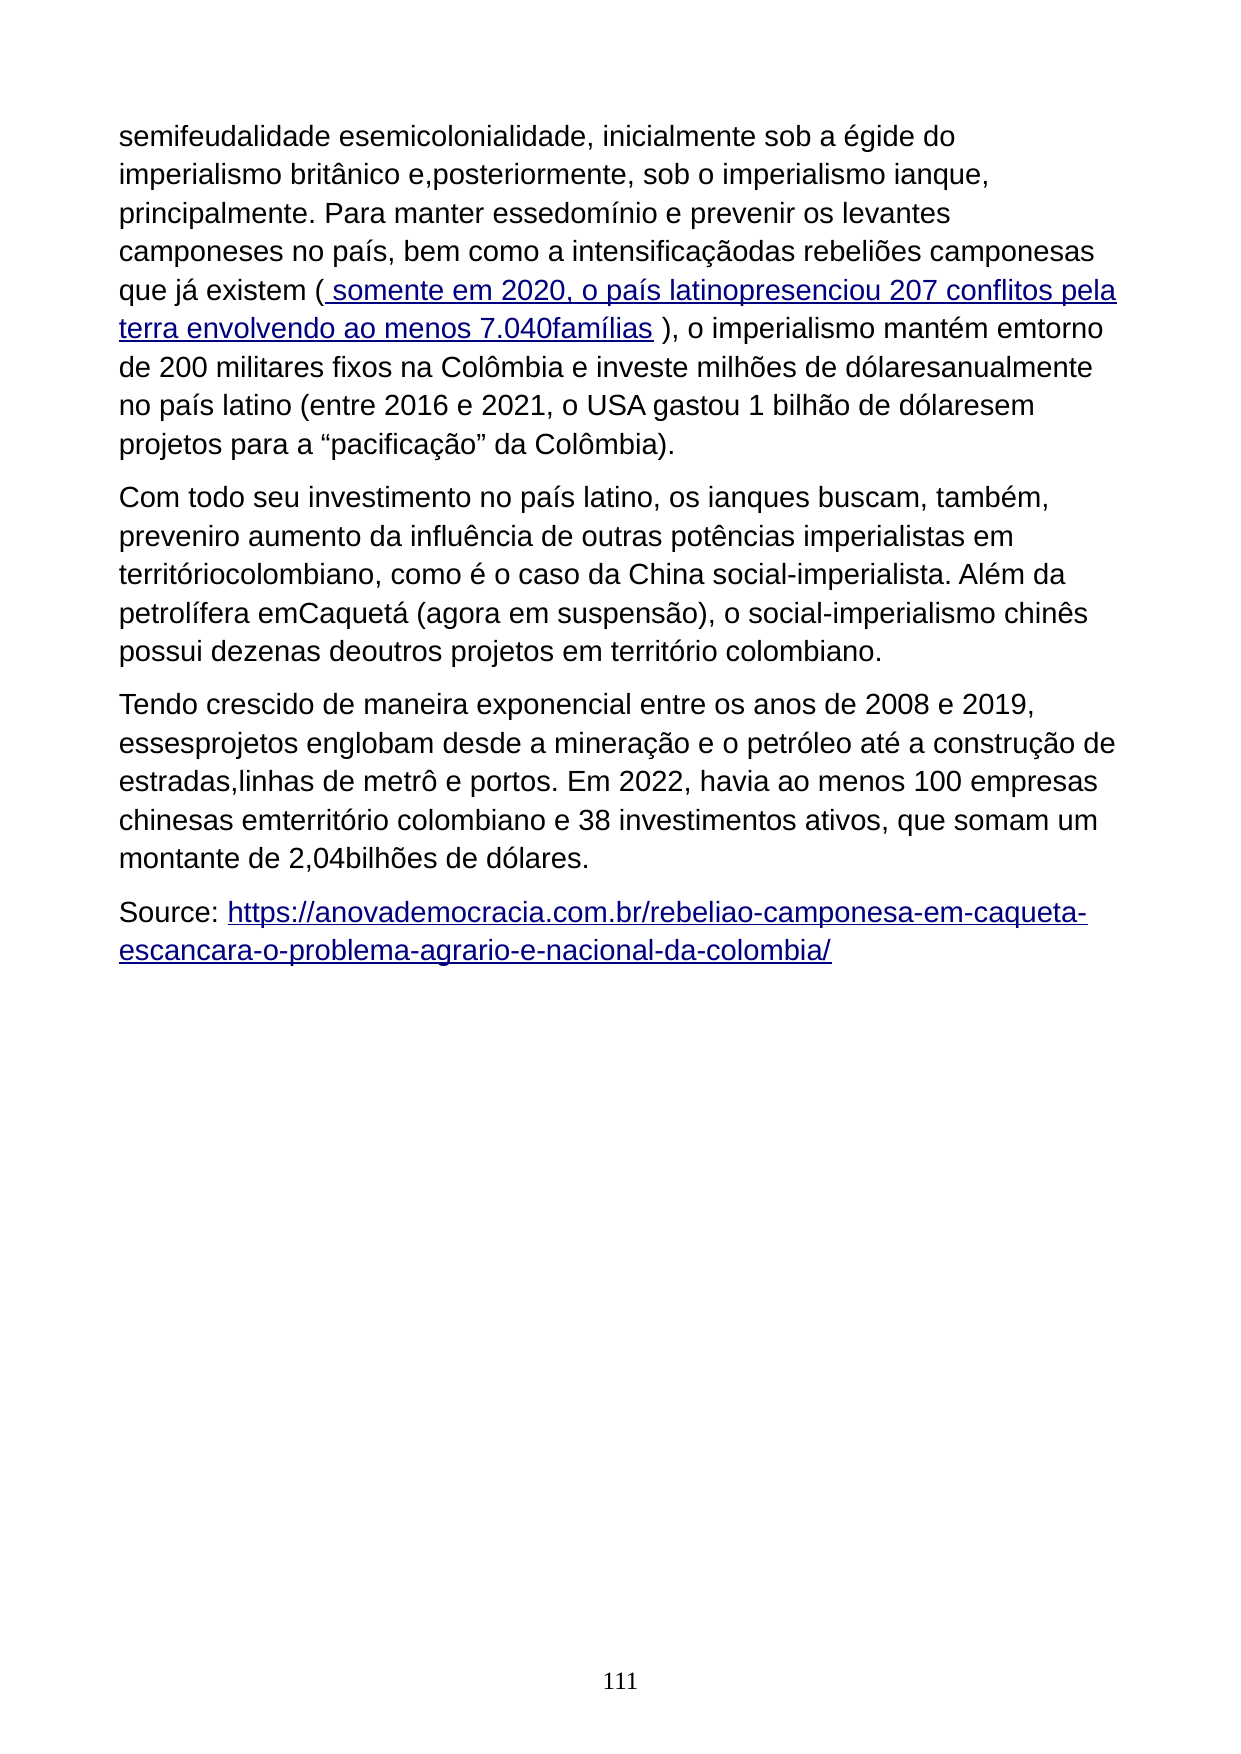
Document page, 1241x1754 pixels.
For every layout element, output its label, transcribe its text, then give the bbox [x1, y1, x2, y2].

text semifeudalidade esemicolonialidade, inicialmente sob a égide do imperialismo britânico e,posteriormente, sob o imperialismo ianque, principalmente. Para manter essedomínio e prevenir os levantes camponeses no país, bem como a intensificaçãodas rebeliões camponesas que já existem ( somente em 2020, o país latinopresenciou 207 conflitos pela terra envolvendo ao menos 7.040famílias ), o imperialismo mantém emtorno de 200 militares fixos na Colômbia e investe milhões de dólaresanualmente no país latino (entre 2016 e 2021, o USA gastou 1 bilhão de dólaresem projetos para a “pacificação” da Colômbia). [118, 118, 1122, 460]
text Tendo crescido de maneira exponencial entre os anos de 2008 e 2019, essesprojetos englobam desde a mineração e o petróleo até a construção de estradas,linhas de metrô e portos. Em 2022, havia ao menos 100 empresas chinesas emterritório colombiano e 38 investimentos ativos, que somam um montante de 2,04bilhões de dólares. [118, 687, 1122, 875]
text Source: https://anovademocracia.com.br/rebeliao-camponesa-em-caqueta-escancara-o-problema-agrario-e-nacional-da-colombia/ [118, 894, 1122, 967]
text Com todo seu investimento no país latino, os ianques buscam, também, preveniro aumento da influência de outras potências imperialistas em territóriocolombiano, como é o caso da China social-imperialista. Além da petrolífera emCaquetá (agora em suspensão), o social-imperialismo chinês possui dezenas deoutros projetos em território colombiano. [118, 480, 1122, 668]
